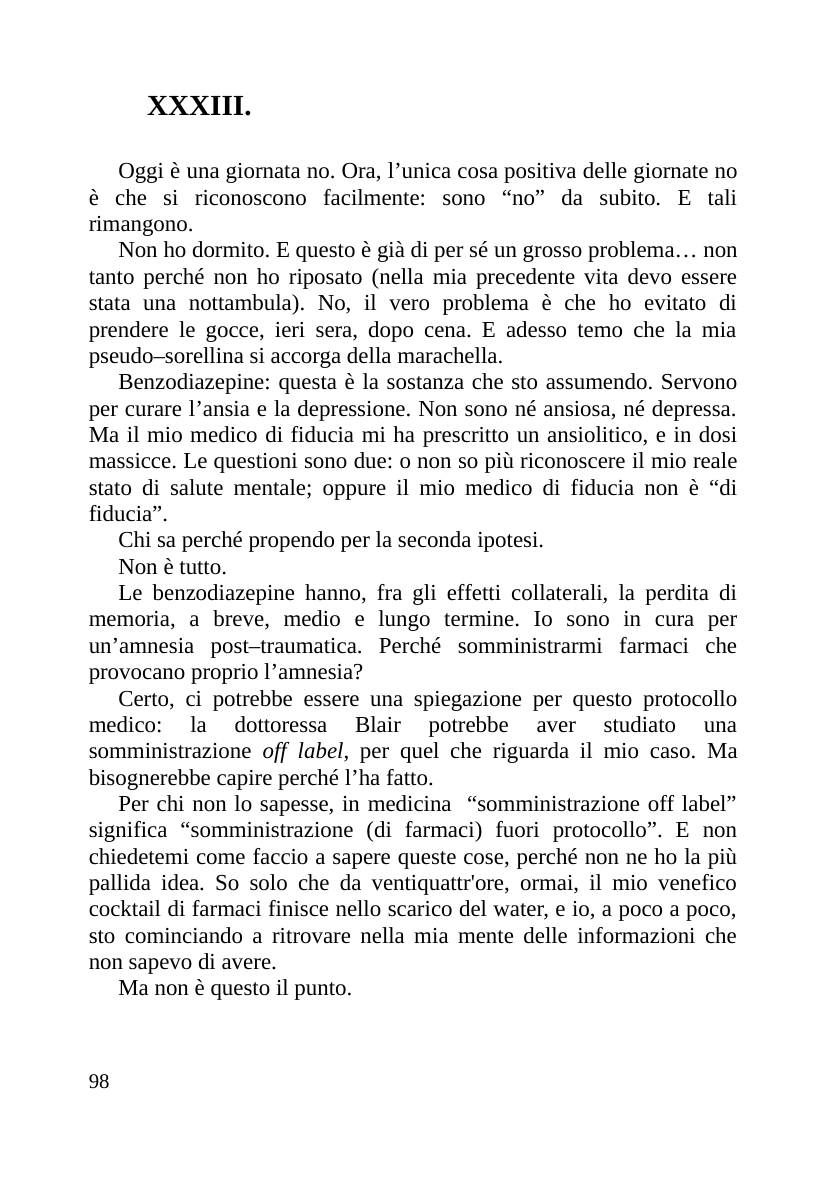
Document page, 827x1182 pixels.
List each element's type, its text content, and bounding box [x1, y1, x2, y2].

text Ma non è questo il punto. [88, 974, 738, 1001]
text Non ho dormito. E questo è già di per sé un grosso problema… non tanto perché non ho riposato (nella mia precedente vita devo essere stata una nottambula). No, il vero problema è che ho evitato di prendere le gocce, ieri sera, dopo cena. E adesso temo che la mia pseudo–sorellina si accorga della marachella. [88, 237, 738, 368]
text Certo, ci potrebbe essere una spiegazione per questo protocollo medico: la dottoressa Blair potrebbe aver studiato una somministrazione off label, per quel che riguarda il mio caso. Ma bisognerebbe capire perché l’ha fatto. [88, 684, 738, 790]
text Le benzodiazepine hanno, fra gli effetti collaterali, la perdita di memoria, a breve, medio e lungo termine. Io sono in cura per un’amnesia post–traumatica. Perché somministrarmi farmaci che provocano proprio l’amnesia? [88, 579, 738, 684]
text Non è tutto. [88, 553, 738, 579]
text Chi sa perché propendo per la seconda ipotesi. [88, 526, 738, 553]
text Per chi non lo sapesse, in medicina “somministrazione off label” significa “somministrazione (di farmaci) fuori protocollo”. E non chiedetemi come faccio a sapere queste cose, perché non ne ho la più pallida idea. So solo che da ventiquattr'ore, ormai, il mio venefico cocktail di farmaci finisce nello scarico del water, e io, a poco a poco, sto cominciando a ritrovare nella mia mente delle informazioni che non sapevo di avere. [88, 790, 738, 974]
subtitle XXXIII. [88, 88, 738, 122]
text Oggi è una giornata no. Ora, l’unica cosa positiva delle giornate no è che si riconoscono facilmente: sono “no” da subito. E tali rimangono. [88, 157, 738, 237]
text Benzodiazepine: questa è la sostanza che sto assumendo. Servono per curare l’ansia e la depressione. Non sono né ansiosa, né depressa. Ma il mio medico di fiducia mi ha prescritto un ansiolitico, e in dosi massicce. Le questioni sono due: o non so più riconoscere il mio reale stato di salute mentale; oppure il mio medico di fiducia non è “di fiducia”. [88, 368, 738, 526]
